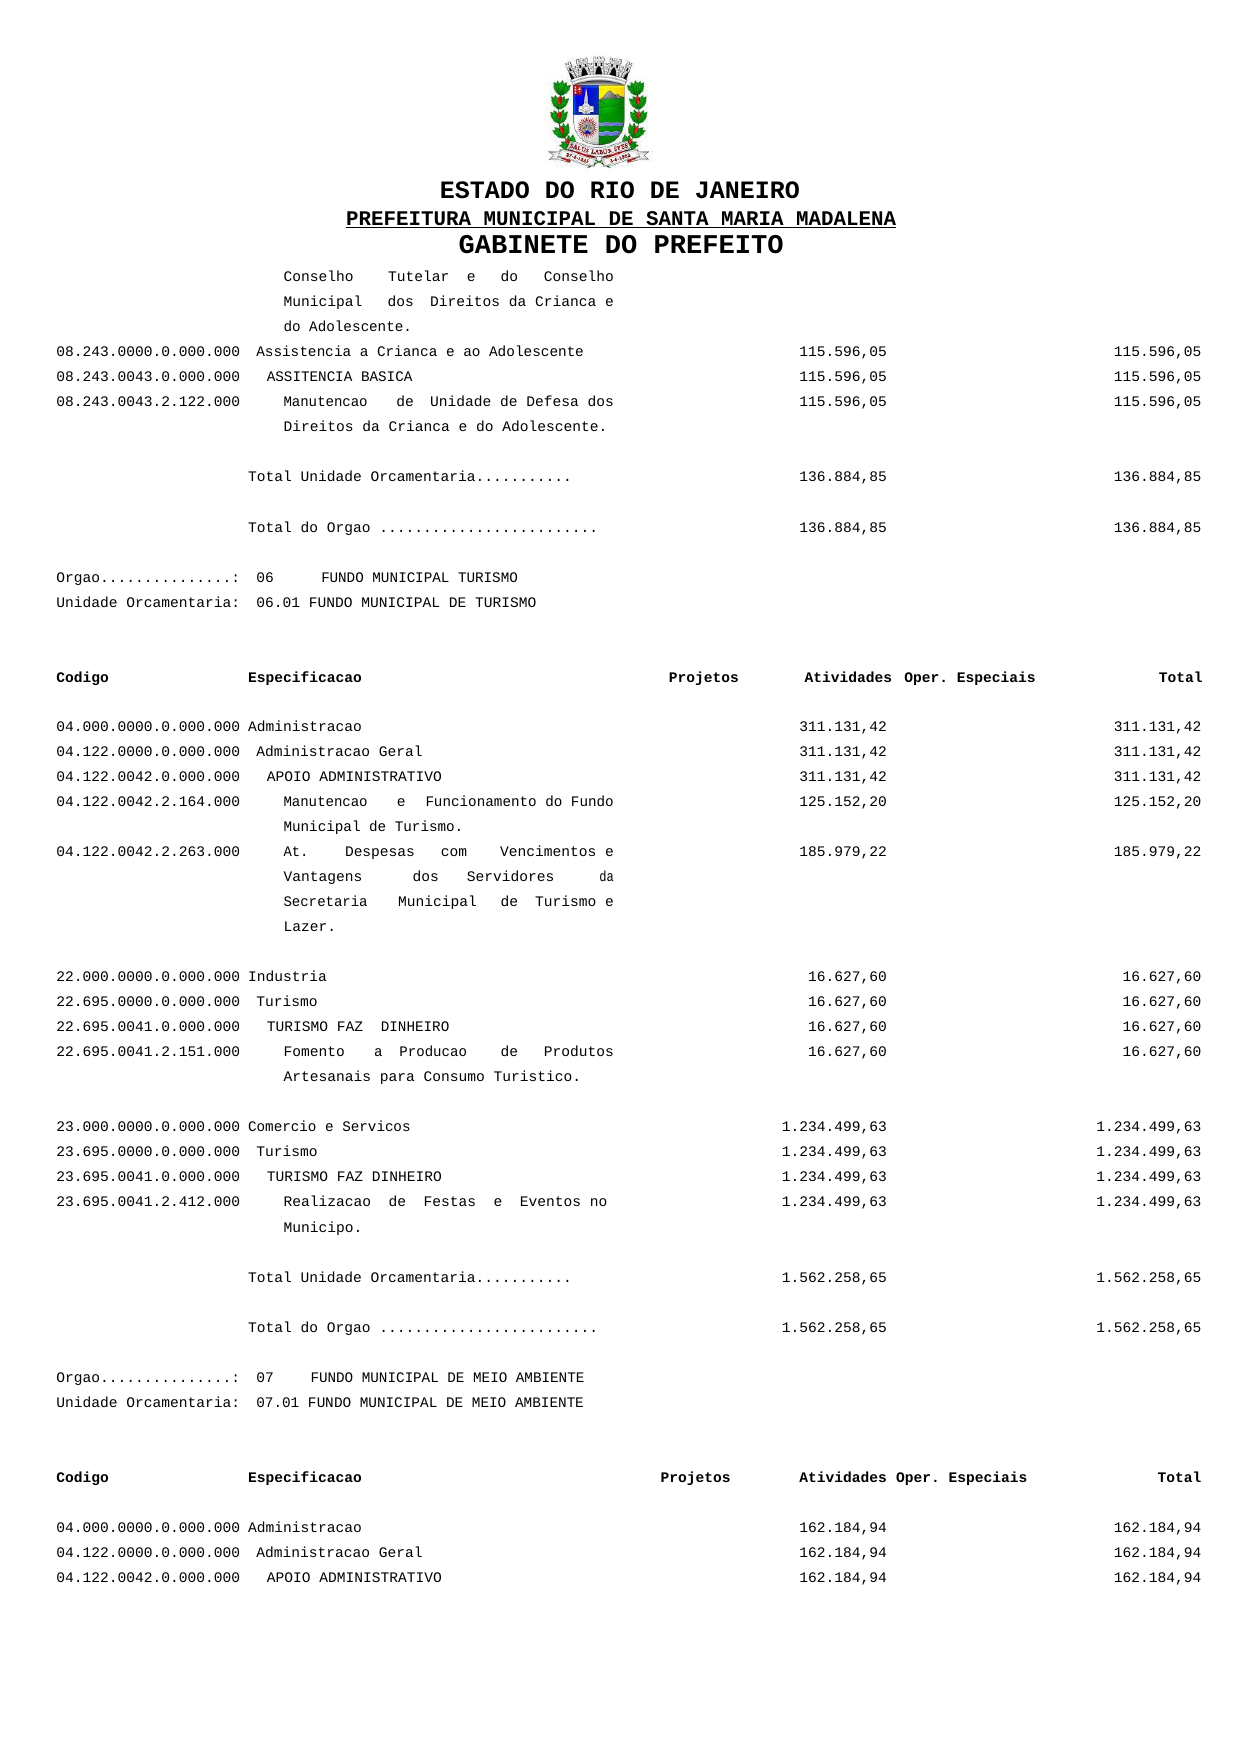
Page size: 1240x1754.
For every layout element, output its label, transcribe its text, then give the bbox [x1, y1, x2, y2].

table_cell [633, 985, 756, 1010]
table_cell Oper. Especiais [892, 610, 1062, 686]
table_cell [371, 610, 414, 686]
table_cell [633, 1486, 756, 1535]
table_cell de [371, 385, 414, 410]
table_cell Municipal [244, 285, 371, 310]
table_cell [467, 735, 485, 760]
table_cell [892, 735, 1062, 760]
table_cell Direitos da Crianca e [415, 285, 633, 310]
table_cell 136.884,85 [1063, 435, 1202, 485]
table_cell [415, 985, 467, 1010]
table_cell [485, 810, 519, 835]
table_cell [633, 935, 756, 985]
table_cell [415, 360, 467, 385]
table_cell [892, 1535, 1062, 1560]
table_cell TURISMO FAZ [244, 1010, 371, 1035]
table_cell [56, 485, 244, 535]
table_cell [756, 1060, 892, 1085]
table_cell [892, 1035, 1062, 1060]
table_cell 16.627,60 [756, 1010, 892, 1035]
table_cell [1063, 860, 1202, 885]
table_cell Vencimentos e [485, 835, 633, 860]
table_cell Realizacao de Festas e Eventos no [244, 1185, 633, 1210]
table_cell [519, 610, 589, 686]
table_header do [485, 269, 519, 285]
table_cell Codigo [56, 610, 244, 686]
table_cell 311.131,42 [1063, 735, 1202, 760]
table_cell 115.596,05 [1063, 385, 1202, 410]
table_cell [892, 860, 1062, 885]
table_cell Municipal [371, 885, 485, 910]
table_cell Orgao...............: [56, 1335, 244, 1385]
table_cell 162.184,94 [756, 1535, 892, 1560]
table_cell [467, 686, 485, 735]
table_header [56, 269, 244, 285]
table_cell Turismo e [519, 885, 633, 910]
table_cell [892, 1285, 1062, 1335]
table_header Conselho [519, 269, 633, 285]
table_cell de [485, 885, 519, 910]
table_cell [519, 1160, 589, 1185]
table_cell [756, 1335, 892, 1385]
table_cell Total [1063, 610, 1202, 686]
table_cell [633, 1035, 756, 1060]
table_cell [633, 1560, 756, 1585]
table_cell [633, 760, 756, 785]
table_cell [485, 935, 519, 985]
table_cell [590, 535, 633, 585]
table_cell Administracao [244, 1486, 371, 1535]
table_cell Assistencia a Crianca e ao Adolescente [244, 335, 589, 360]
table_cell Fomento [244, 1035, 371, 1060]
table_cell 162.184,94 [1063, 1535, 1202, 1560]
table_cell [633, 360, 756, 385]
table_cell [633, 435, 756, 485]
table_cell 16.627,60 [1063, 935, 1202, 985]
table_cell 07 [244, 1335, 310, 1385]
table_cell [633, 285, 756, 310]
table_cell [590, 1210, 633, 1235]
table_cell 311.131,42 [1063, 686, 1202, 735]
table_cell a Producao [371, 1035, 467, 1060]
table_cell Lazer. [244, 910, 371, 935]
table_cell [590, 686, 633, 735]
table_cell Direitos da Crianca e do Adolescente. [244, 410, 633, 435]
table_cell [519, 1135, 589, 1160]
table_cell ASSITENCIA BASICA [244, 360, 414, 385]
table_cell [633, 1010, 756, 1035]
table_cell [633, 910, 756, 935]
table_cell APOIO ADMINISTRATIVO [244, 1560, 467, 1585]
table_cell [633, 1085, 756, 1135]
table_cell [633, 1185, 756, 1210]
table_cell [590, 1085, 633, 1135]
table_cell [415, 1486, 467, 1535]
table_cell [633, 885, 756, 910]
table_cell [590, 610, 633, 686]
table_cell [892, 760, 1062, 785]
table_cell Unidade de Defesa dos [415, 385, 633, 410]
table_cell [519, 985, 589, 1010]
table_cell [371, 985, 414, 1010]
table_cell 1.234.499,63 [1063, 1135, 1202, 1160]
table_cell Industria [244, 935, 371, 985]
table_cell [371, 1135, 414, 1160]
table_cell [485, 910, 519, 935]
table_cell [56, 310, 244, 335]
table_cell dos [371, 860, 467, 885]
table_cell [633, 860, 756, 885]
table_cell [892, 360, 1062, 385]
table_cell [633, 810, 756, 835]
table_cell [590, 910, 633, 935]
table_cell [892, 835, 1062, 860]
table_cell [633, 686, 756, 735]
table_cell [485, 1085, 519, 1135]
table_cell [633, 785, 756, 810]
table_cell [590, 335, 633, 360]
table_cell 115.596,05 [756, 360, 892, 385]
table_cell 1.234.499,63 [1063, 1085, 1202, 1135]
table_cell Total do Orgao ......................... [244, 1285, 633, 1335]
text GABINETE DO PREFEITO [458, 230, 1202, 260]
table_cell 06.01 FUNDO MUNICIPAL DE TURISMO [244, 585, 589, 610]
table_cell 1.562.258,65 [1063, 1235, 1202, 1285]
table_header [892, 269, 1062, 285]
table_cell Atividades [756, 610, 892, 686]
table_cell [56, 860, 244, 885]
table_cell 04.122.0042.2.164.000 [56, 785, 244, 810]
table_cell Municipo. [244, 1210, 371, 1235]
table_cell [467, 1535, 485, 1560]
table_cell [519, 1410, 589, 1486]
table_cell [633, 535, 756, 585]
table_cell [467, 760, 485, 785]
table_cell Turismo [244, 985, 371, 1010]
table_cell da [590, 860, 633, 885]
table_cell [756, 535, 892, 585]
table_header [756, 269, 892, 285]
table_cell [590, 1560, 633, 1585]
table_cell [371, 935, 414, 985]
table_header [633, 269, 756, 285]
table_cell 115.596,05 [1063, 335, 1202, 360]
table_cell do Adolescente. [244, 310, 414, 335]
table_cell [590, 1335, 633, 1385]
table_cell [633, 310, 756, 335]
table_cell 04.000.0000.0.000.000 [56, 1486, 244, 1535]
table_cell Servidores [467, 860, 589, 885]
table_header Tutelar [371, 269, 467, 285]
table_cell [892, 1060, 1062, 1085]
table_cell Especificacao [244, 610, 371, 686]
table_cell [467, 935, 485, 985]
table_cell [892, 910, 1062, 935]
table_cell [892, 1010, 1062, 1035]
table_cell [892, 1160, 1062, 1185]
table_cell [892, 1085, 1062, 1135]
table_cell Projetos [633, 1410, 756, 1486]
table_cell 16.627,60 [756, 1035, 892, 1060]
table_cell 1.234.499,63 [1063, 1160, 1202, 1185]
table_cell [519, 310, 589, 335]
table_cell [892, 1235, 1062, 1285]
table_cell [1063, 810, 1202, 835]
table_cell [56, 285, 244, 310]
table_cell [590, 1535, 633, 1560]
table_cell 162.184,94 [756, 1560, 892, 1585]
table_cell [892, 310, 1062, 335]
table_cell [1063, 410, 1202, 435]
table_cell [467, 610, 485, 686]
table_cell [590, 1235, 633, 1285]
table_cell [633, 1285, 756, 1335]
table_cell [519, 1486, 589, 1535]
table_cell FUNDO MUNICIPAL TURISMO [310, 535, 519, 585]
table_cell 125.152,20 [1063, 785, 1202, 810]
table_cell [633, 585, 756, 610]
table_cell [519, 535, 589, 585]
table_cell [467, 910, 485, 935]
table_cell [371, 1486, 414, 1535]
table_cell [467, 360, 485, 385]
table_cell [633, 1535, 756, 1560]
table_cell 1.234.499,63 [756, 1135, 892, 1160]
table_cell [56, 435, 244, 485]
table_cell 1.562.258,65 [756, 1285, 892, 1335]
table_cell 1.234.499,63 [756, 1185, 892, 1210]
table_cell [415, 686, 467, 735]
table_cell 162.184,94 [756, 1486, 892, 1535]
table_cell Despesas [310, 835, 414, 860]
table_cell Manutencao [244, 785, 371, 810]
table_cell Turismo [244, 1135, 371, 1160]
table_cell [590, 435, 633, 485]
table_cell 04.000.0000.0.000.000 [56, 686, 244, 735]
table_cell [590, 1060, 633, 1085]
table_cell [633, 1385, 756, 1410]
table_cell [56, 410, 244, 435]
table_cell [892, 1385, 1062, 1410]
table_cell [519, 686, 589, 735]
table_cell [590, 810, 633, 835]
table_cell Unidade Orcamentaria: [56, 1385, 244, 1410]
table_cell [1063, 1210, 1202, 1235]
table_cell [519, 1210, 589, 1235]
table_cell APOIO ADMINISTRATIVO [244, 760, 467, 785]
table_cell [467, 835, 485, 860]
table_cell [467, 310, 485, 335]
table_cell Municipal de Turismo. [244, 810, 467, 835]
table_cell [467, 1560, 485, 1585]
table_cell [56, 885, 244, 910]
table_cell [1063, 1060, 1202, 1085]
table_cell [633, 1160, 756, 1185]
table_cell [633, 410, 756, 435]
table_cell [590, 1160, 633, 1185]
table_cell [590, 1135, 633, 1160]
table_cell [633, 485, 756, 535]
table_cell [892, 335, 1062, 360]
table_cell [485, 1560, 519, 1585]
table_cell [467, 1010, 485, 1035]
table_cell Administracao [244, 686, 371, 735]
table_cell [467, 1085, 485, 1135]
table_cell de [485, 1035, 519, 1060]
table_cell 162.184,94 [1063, 1486, 1202, 1535]
table_cell [485, 1410, 519, 1486]
table_cell [892, 485, 1062, 535]
table_cell 16.627,60 [756, 935, 892, 985]
table_cell 23.695.0000.0.000.000 [56, 1135, 244, 1160]
table_header [1063, 269, 1202, 285]
table_cell Total [1063, 1410, 1202, 1486]
table_cell e [371, 785, 414, 810]
table_cell 22.695.0041.2.151.000 [56, 1035, 244, 1060]
table_cell 08.243.0000.0.000.000 [56, 335, 244, 360]
table_cell com [415, 835, 467, 860]
table_cell [519, 1535, 589, 1560]
table_cell [485, 760, 519, 785]
table_cell 08.243.0043.0.000.000 [56, 360, 244, 385]
table_cell [633, 335, 756, 360]
table_cell 16.627,60 [756, 985, 892, 1010]
table_cell [633, 735, 756, 760]
table_cell [892, 1185, 1062, 1210]
table_cell [56, 910, 244, 935]
table_cell [892, 585, 1062, 610]
table_cell Projetos [633, 610, 756, 686]
table_cell [756, 1385, 892, 1410]
table_cell [892, 885, 1062, 910]
table_cell [1063, 1385, 1202, 1410]
table_cell [892, 785, 1062, 810]
table_cell [590, 1385, 633, 1410]
table_header Conselho [244, 269, 371, 285]
table_cell [633, 1235, 756, 1285]
table_cell 04.122.0042.0.000.000 [56, 760, 244, 785]
table_cell [590, 360, 633, 385]
table_cell [892, 810, 1062, 835]
table_cell 311.131,42 [756, 760, 892, 785]
table_cell [56, 1235, 244, 1285]
table_cell [892, 1210, 1062, 1235]
table_cell 311.131,42 [756, 686, 892, 735]
table_cell 1.562.258,65 [1063, 1285, 1202, 1335]
table_cell [519, 1010, 589, 1035]
table_cell [371, 1210, 414, 1235]
table_cell [756, 585, 892, 610]
table_cell [633, 1210, 756, 1235]
table_cell [590, 935, 633, 985]
table_cell 162.184,94 [1063, 1560, 1202, 1585]
table_cell 23.695.0041.0.000.000 [56, 1160, 244, 1185]
table_header e [467, 269, 485, 285]
table_cell 1.234.499,63 [1063, 1185, 1202, 1210]
table_cell 311.131,42 [756, 735, 892, 760]
table_cell [756, 410, 892, 435]
table_cell [56, 1210, 244, 1235]
table_cell [519, 735, 589, 760]
table_cell 22.695.0041.0.000.000 [56, 1010, 244, 1035]
table_cell [756, 810, 892, 835]
table_cell [415, 610, 467, 686]
table_cell [892, 686, 1062, 735]
table_cell [485, 360, 519, 385]
table_cell Total Unidade Orcamentaria........... [244, 435, 589, 485]
table_cell 185.979,22 [756, 835, 892, 860]
table_cell 06 [244, 535, 310, 585]
table_cell [590, 760, 633, 785]
table_cell [485, 735, 519, 760]
table_cell [415, 1210, 467, 1235]
table_cell [519, 1560, 589, 1585]
table_cell Total Unidade Orcamentaria........... [244, 1235, 589, 1285]
table_cell [485, 985, 519, 1010]
table_cell [371, 686, 414, 735]
table_cell [467, 1135, 485, 1160]
table_cell 185.979,22 [1063, 835, 1202, 860]
table_cell 23.695.0041.2.412.000 [56, 1185, 244, 1210]
table_cell 125.152,20 [756, 785, 892, 810]
table_cell [633, 385, 756, 410]
table_cell At. [244, 835, 310, 860]
table_cell [590, 310, 633, 335]
table_cell Artesanais para Consumo Turistico. [244, 1060, 589, 1085]
table_cell [892, 285, 1062, 310]
table_cell Oper. Especiais [892, 1410, 1062, 1486]
table_cell [485, 1535, 519, 1560]
table_cell 04.122.0042.0.000.000 [56, 1560, 244, 1585]
table_cell 1.234.499,63 [756, 1160, 892, 1185]
table_cell [633, 1135, 756, 1160]
table_cell [485, 1010, 519, 1035]
table_cell [1063, 310, 1202, 335]
table_cell 115.596,05 [756, 385, 892, 410]
table_cell [633, 1335, 756, 1385]
table_cell [485, 1160, 519, 1185]
table_cell [467, 1160, 485, 1185]
table_cell [415, 910, 467, 935]
table_cell 04.122.0000.0.000.000 [56, 1535, 244, 1560]
table_cell [519, 1085, 589, 1135]
table_cell 115.596,05 [756, 335, 892, 360]
table_cell [56, 1285, 244, 1335]
table_cell 22.000.0000.0.000.000 [56, 935, 244, 985]
table_cell [56, 810, 244, 835]
table_cell [892, 535, 1062, 585]
table_cell [415, 310, 467, 335]
table_cell 136.884,85 [756, 435, 892, 485]
table_cell [633, 1060, 756, 1085]
table_cell [519, 910, 589, 935]
table_cell [485, 1135, 519, 1160]
table_cell Funcionamento do Fundo [415, 785, 633, 810]
table_cell [371, 910, 414, 935]
table_cell [415, 1085, 467, 1135]
table_cell [467, 1410, 485, 1486]
text ESTADO DO RIO DE JANEIRO [439, 178, 1202, 206]
table_cell 115.596,05 [1063, 360, 1202, 385]
table_cell 16.627,60 [1063, 1010, 1202, 1035]
table_cell [467, 810, 485, 835]
table_cell Orgao...............: [56, 535, 244, 585]
table_cell [756, 310, 892, 335]
table_cell [892, 1486, 1062, 1535]
table_cell [467, 1210, 485, 1235]
table_cell Especificacao [244, 1410, 371, 1486]
table_cell dos [371, 285, 414, 310]
table_cell 22.695.0000.0.000.000 [56, 985, 244, 1010]
table_cell [1063, 535, 1202, 585]
table_cell [467, 1035, 485, 1060]
table_cell Codigo [56, 1410, 244, 1486]
table_cell [1063, 910, 1202, 935]
table_cell 08.243.0043.2.122.000 [56, 385, 244, 410]
table_cell Administracao Geral [244, 735, 467, 760]
table_cell DINHEIRO [371, 1010, 467, 1035]
table_cell [590, 1010, 633, 1035]
table_cell [892, 435, 1062, 485]
table_cell [467, 1486, 485, 1535]
table_cell Comercio e Servicos [244, 1085, 414, 1135]
table_cell Manutencao [244, 385, 371, 410]
table_cell [415, 935, 467, 985]
table_cell [892, 410, 1062, 435]
table_cell [1063, 285, 1202, 310]
table_cell 136.884,85 [1063, 485, 1202, 535]
table_cell [756, 860, 892, 885]
table_cell 16.627,60 [1063, 985, 1202, 1010]
table_cell [590, 985, 633, 1010]
table_cell [485, 310, 519, 335]
table_cell [590, 735, 633, 760]
table_cell [756, 910, 892, 935]
table_cell [371, 1410, 414, 1486]
table_cell [892, 1135, 1062, 1160]
table_cell [56, 1060, 244, 1085]
table_cell [633, 835, 756, 860]
table_cell [485, 610, 519, 686]
table_cell [892, 385, 1062, 410]
table_cell [756, 885, 892, 910]
table_cell 04.122.0000.0.000.000 [56, 735, 244, 760]
table_cell TURISMO FAZ DINHEIRO [244, 1160, 467, 1185]
table_cell [1063, 585, 1202, 610]
table_cell Total do Orgao ......................... [244, 485, 633, 535]
table_cell Administracao Geral [244, 1535, 467, 1560]
table_cell [1063, 885, 1202, 910]
table_cell [485, 1486, 519, 1535]
table_cell 1.562.258,65 [756, 1235, 892, 1285]
table_cell 16.627,60 [1063, 1035, 1202, 1060]
table_cell 07.01 FUNDO MUNICIPAL DE MEIO AMBIENTE [244, 1385, 589, 1410]
table_cell [756, 1210, 892, 1235]
table_cell [485, 1210, 519, 1235]
table_cell 136.884,85 [756, 485, 892, 535]
table_cell Vantagens [244, 860, 371, 885]
table_cell [519, 760, 589, 785]
table_cell FUNDO MUNICIPAL DE MEIO AMBIENTE [310, 1335, 589, 1385]
table_cell [590, 585, 633, 610]
table_cell Produtos [519, 1035, 633, 1060]
table_cell [1063, 1335, 1202, 1385]
table_cell [519, 810, 589, 835]
table_cell [892, 985, 1062, 1010]
table_cell [892, 935, 1062, 985]
table_cell 311.131,42 [1063, 760, 1202, 785]
table_cell [892, 1335, 1062, 1385]
table_cell Atividades [756, 1410, 892, 1486]
table_cell [519, 935, 589, 985]
table_cell 23.000.0000.0.000.000 [56, 1085, 244, 1135]
text PREFEITURA MUNICIPAL DE SANTA MARIA MADALENA [346, 206, 1202, 230]
table_cell [590, 1486, 633, 1535]
table_cell [467, 985, 485, 1010]
table_cell Unidade Orcamentaria: [56, 585, 244, 610]
table_cell [892, 1560, 1062, 1585]
table_cell 1.234.499,63 [756, 1085, 892, 1135]
table_cell 04.122.0042.2.263.000 [56, 835, 244, 860]
table_cell Secretaria [244, 885, 371, 910]
table_cell [485, 686, 519, 735]
table_cell [756, 285, 892, 310]
table_cell [415, 1410, 467, 1486]
table_cell [590, 1410, 633, 1486]
table_cell [415, 1135, 467, 1160]
table_cell [519, 360, 589, 385]
